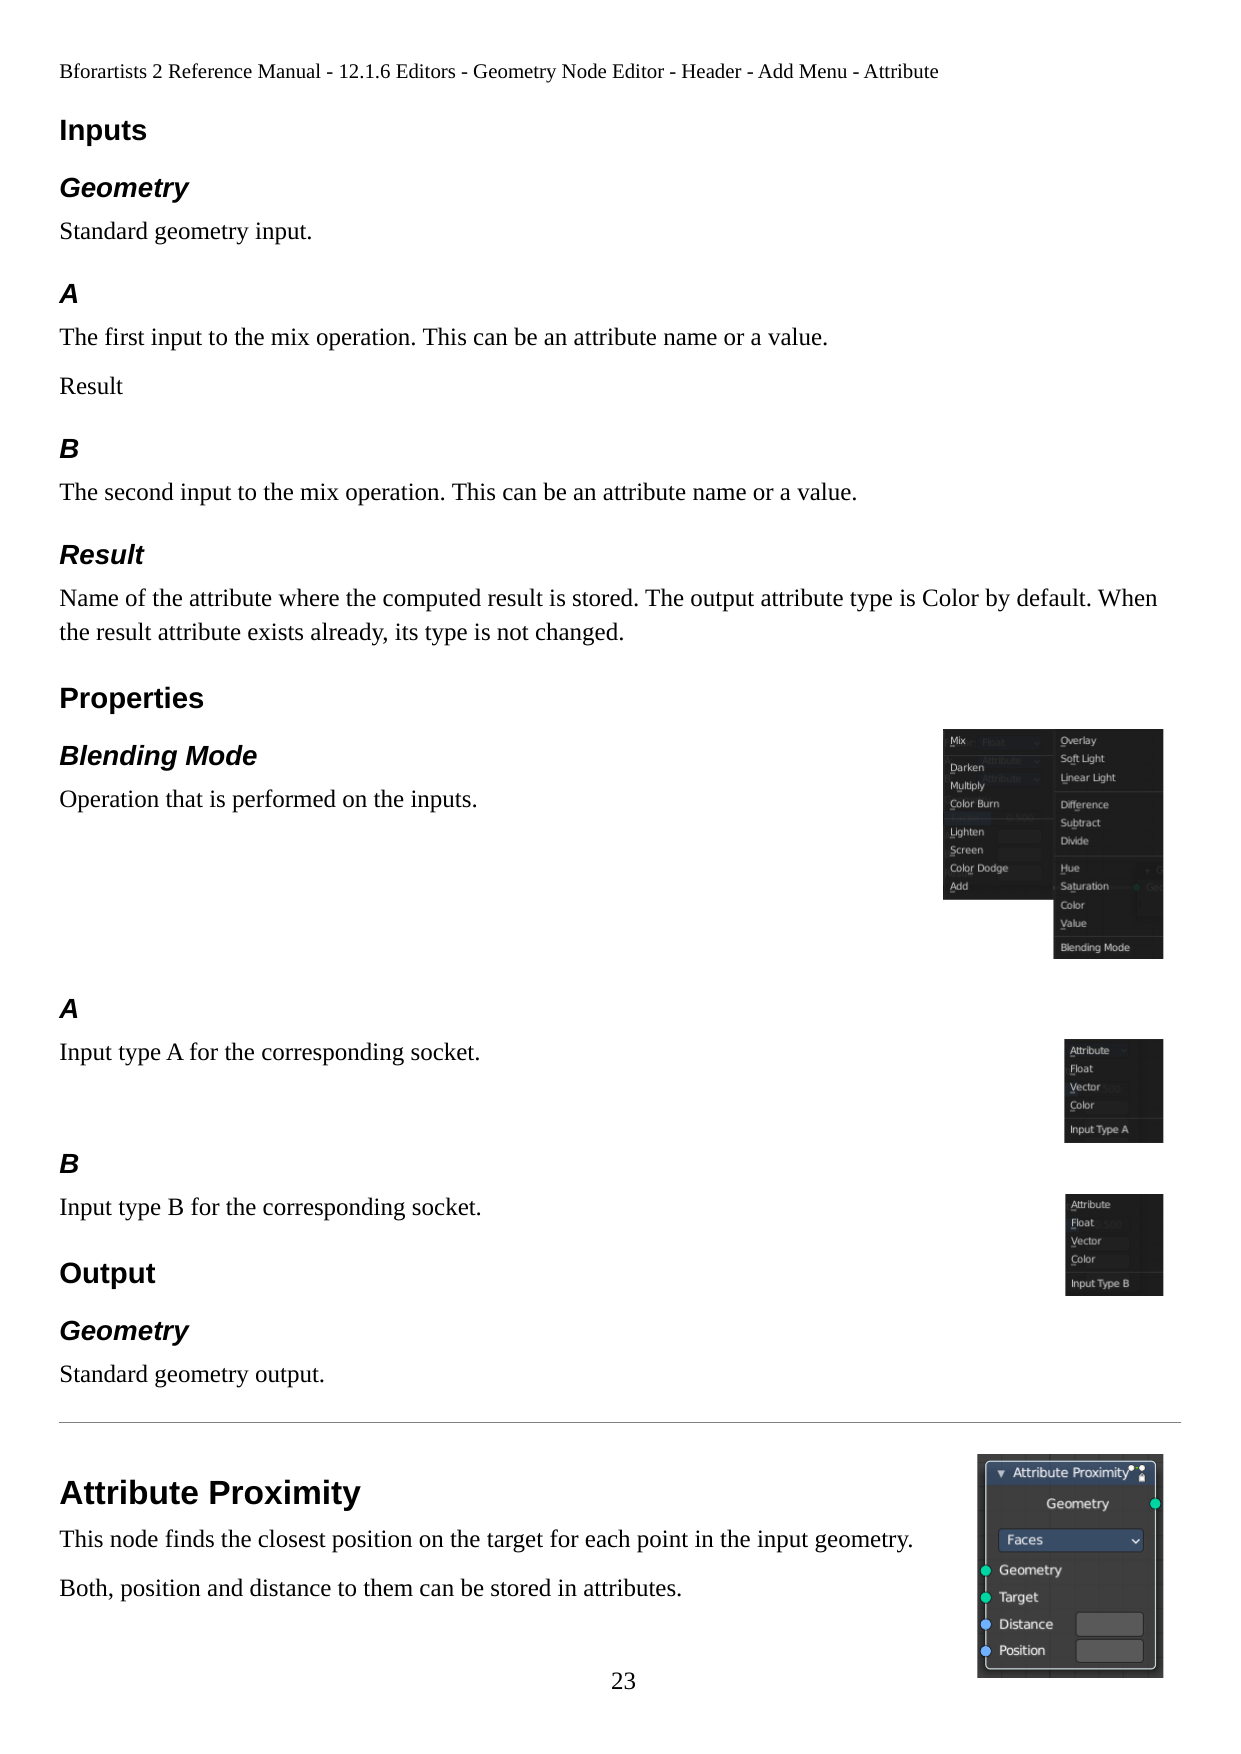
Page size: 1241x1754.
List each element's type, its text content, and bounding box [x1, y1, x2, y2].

subtitle Blending Mode [59, 739, 943, 771]
picture [977, 1454, 1164, 1678]
text Result [59, 371, 1181, 399]
picture [1065, 1194, 1164, 1296]
subtitle B [59, 1148, 1181, 1179]
text Standard geometry output. [59, 1359, 1181, 1387]
subtitle B [59, 432, 1181, 464]
text Input type B for the corresponding socket. [59, 1192, 1181, 1221]
text The second input to the mix operation. This can be an attribute name or a value. [59, 477, 1181, 505]
subtitle Output [59, 1256, 1065, 1289]
subtitle A [59, 993, 1181, 1024]
subtitle Inputs [59, 113, 1181, 146]
subtitle [1164, 1256, 1181, 1289]
subtitle [1164, 739, 1181, 771]
picture [1064, 1039, 1164, 1143]
subtitle A [59, 277, 1181, 309]
picture [943, 729, 1164, 959]
subtitle Attribute Proximity [59, 1473, 977, 1511]
text Standard geometry input. [59, 216, 1181, 244]
subtitle Geometry [59, 1314, 1181, 1346]
text Name of the attribute where the computed result is stored. The output attribute type is Color by default. When the result attribute exists already, its type is not changed. [59, 583, 1181, 646]
text Input type A for the corresponding socket. [59, 1037, 1181, 1066]
text Both, position and distance to them can be stored in attributes. [59, 1573, 977, 1602]
subtitle Result [59, 538, 1181, 570]
text The first input to the mix operation. This can be an attribute name or a value. [59, 322, 1181, 350]
subtitle Properties [59, 681, 1181, 714]
text This node finds the closest position on the target for each point in the input geometry. [59, 1524, 977, 1553]
text Operation that is performed on the inputs. [59, 784, 943, 813]
subtitle [1164, 1473, 1181, 1511]
subtitle Geometry [59, 171, 1181, 203]
